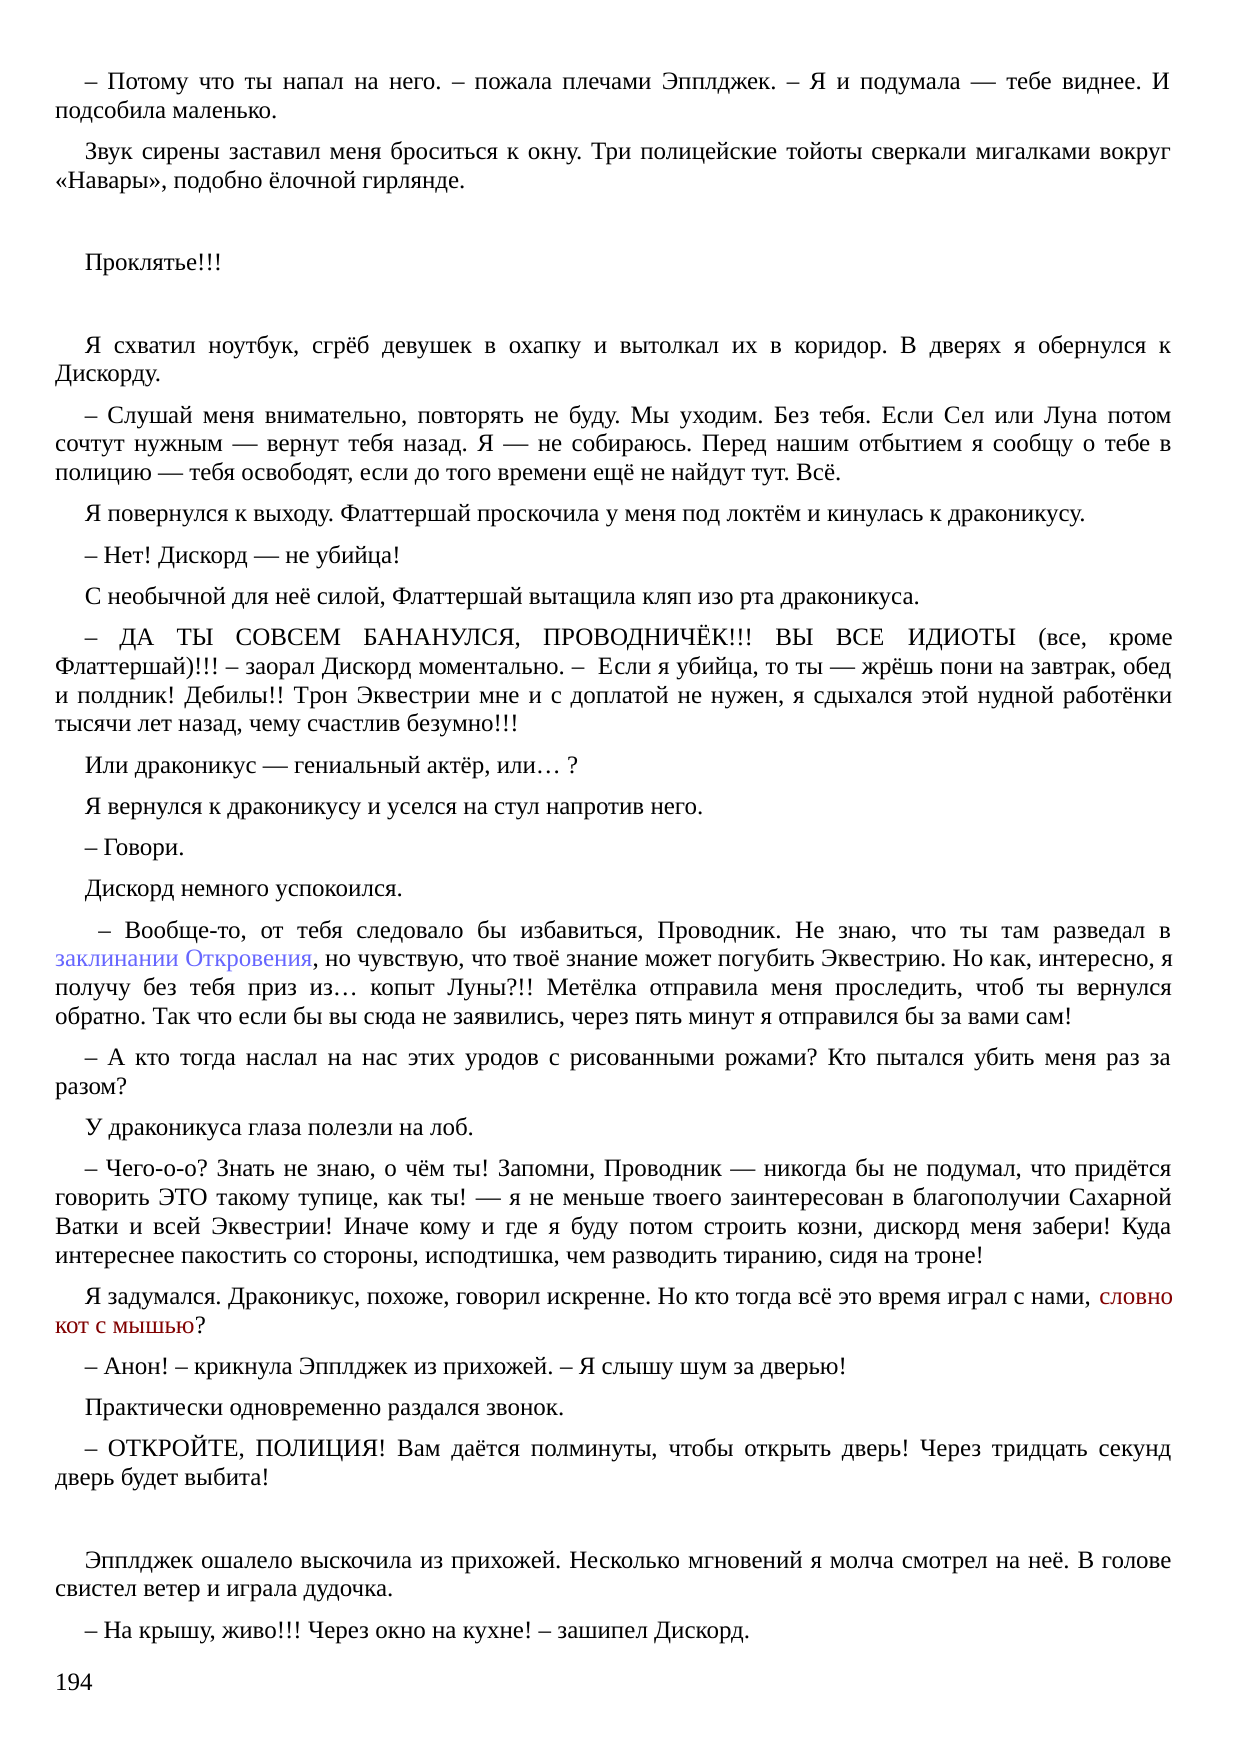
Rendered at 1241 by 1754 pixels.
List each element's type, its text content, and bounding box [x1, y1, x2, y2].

text Звук сирены заставил меня броситься к окну. Три полицейские тойоты сверкали мигалками вокруг «Навары», подобно ёлочной гирлянде. [55, 136, 1173, 193]
text Или драконикус — гениальный актёр, или… ? [55, 750, 1173, 778]
text – Слушай меня внимательно, повторять не буду. Мы уходим. Без тебя. Если Сел или Луна потом сочтут нужным — вернут тебя назад. Я — не собираюсь. Перед нашим отбытием я сообщу о тебе в полицию — тебя освободят, если до того времени ещё не найдут тут. Всё. [55, 400, 1173, 486]
text – Говори. [55, 832, 1173, 861]
text – Потому что ты напал на него. – пожала плечами Эпплджек. – Я и подумала — тебе виднее. И подсобила маленько. [55, 66, 1173, 123]
text – Чего-о-о? Знать не знаю, о чём ты! Запомни, Проводник — никогда бы не подумал, что придётся говорить ЭТО такому тупице, как ты! — я не меньше твоего заинтересован в благополучии Сахарной Ватки и всей Эквестрии! Иначе кому и где я буду потом строить козни, дискорд меня забери! Куда интереснее пакостить со стороны, исподтишка, чем разводить тиранию, сидя на троне! [55, 1153, 1173, 1268]
text Я повернулся к выходу. Флаттершай проскочила у меня под локтём и кинулась к драконикусу. [55, 498, 1173, 527]
text – Вообще-то, от тебя следовало бы избавиться, Проводник. Не знаю, что ты там разведал в заклинании Откровения, но чувствую, что твоё знание может погубить Эквестрию. Но как, интересно, я получу без тебя приз из… копыт Луны?!! Метёлка отправила меня проследить, чтоб ты вернулся обратно. Так что если бы вы сюда не заявились, через пять минут я отправился бы за вами сам! [55, 915, 1173, 1030]
text – Анон! – крикнула Эпплджек из прихожей. – Я слышу шум за дверью! [55, 1351, 1173, 1380]
text С необычной для неё силой, Флаттершай вытащила кляп изо рта драконикуса. [55, 581, 1173, 610]
text Дискорд немного успокоился. [55, 873, 1173, 902]
text – На крышу, живо!!! Через окно на кухне! – зашипел Дискорд. [55, 1615, 1173, 1643]
text – ОТКРОЙТЕ, ПОЛИЦИЯ! Вам даётся полминуты, чтобы открыть дверь! Через тридцать секунд дверь будет выбита! [55, 1433, 1173, 1491]
text Я схватил ноутбук, сгрёб девушек в охапку и вытолкал их в коридор. В дверях я обернулся к Дискорду. [55, 330, 1173, 387]
text Я задумался. Драконикус, похоже, говорил искренне. Но кто тогда всё это время играл с нами, словно кот с мышью? [55, 1281, 1173, 1338]
text Практически одновременно раздался звонок. [55, 1392, 1173, 1421]
text – ДА ТЫ СОВСЕМ БАНАНУЛСЯ, ПРОВОДНИЧЁК!!! ВЫ ВСЕ ИДИОТЫ (все, кроме Флаттершай)!!! – заорал Дискорд моментально. – Если я убийца, то ты — жрёшь пони на завтрак, обед и полдник! Дебилы!! Трон Эквестрии мне и с доплатой не нужен, я сдыхался этой нудной работёнки тысячи лет назад, чему счастлив безумно!!! [55, 622, 1173, 737]
text Проклятье!!! [55, 247, 1173, 276]
text Эпплджек ошалело выскочила из прихожей. Несколько мгновений я молча смотрел на неё. В голове свистел ветер и играла дудочка. [55, 1545, 1173, 1602]
text У драконикуса глаза полезли на лоб. [55, 1112, 1173, 1141]
text Я вернулся к драконикусу и уселся на стул напротив него. [55, 791, 1173, 820]
text – Нет! Дискорд — не убийца! [55, 540, 1173, 568]
text – А кто тогда наслал на нас этих уродов с рисованными рожами? Кто пытался убить меня раз за разом? [55, 1042, 1173, 1100]
